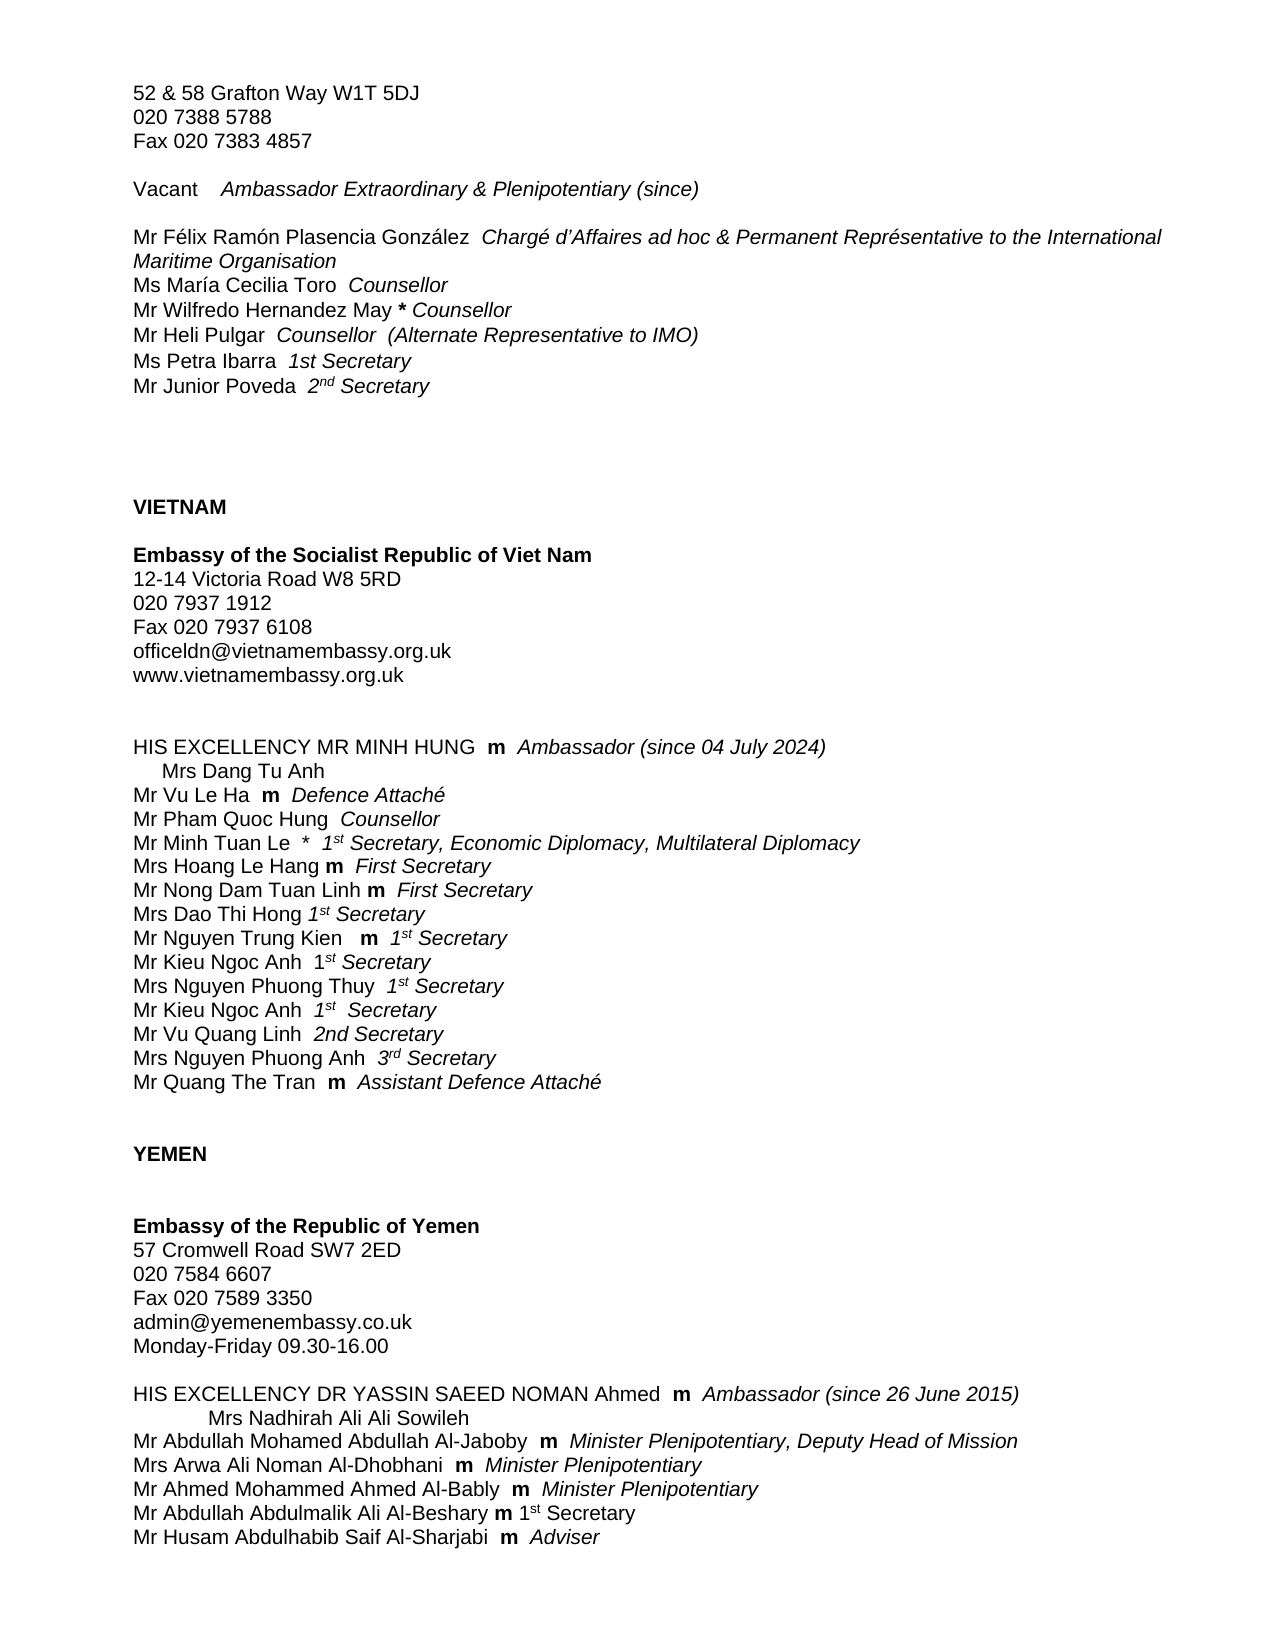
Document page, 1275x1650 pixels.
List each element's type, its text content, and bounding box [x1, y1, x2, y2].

text Monday-Friday 09.30-16.00 [133, 1333, 1181, 1357]
text Mrs Nguyen Phuong Anh 3rd Secretary [133, 1046, 1181, 1070]
text Mr Kieu Ngoc Anh 1st Secretary [133, 950, 1181, 974]
text Fax 020 7937 6108 [133, 615, 1181, 639]
text Mr Félix Ramón Plasencia González Chargé d’Affaires ad hoc & Permanent Représentative to the International Maritime Organisation [133, 225, 1181, 273]
text Mr Nong Dam Tuan Linh m First Secretary [133, 878, 1181, 902]
text www.vietnamembassy.org.uk [133, 663, 1181, 687]
text Mrs Dang Tu Anh [133, 758, 1181, 782]
text Ms María Cecilia Toro Counsellor [133, 273, 1181, 297]
text Mr Vu Le Ha m Defence Attaché [133, 782, 1181, 806]
text YEMEN [133, 1142, 1181, 1166]
text 52 & 58 Grafton Way W1T 5DJ [133, 81, 1181, 105]
text Mr Heli Pulgar Counsellor (Alternate Representative to IMO) [133, 323, 1181, 347]
text Mr Junior Poveda 2nd Secretary [133, 374, 1181, 398]
text Mr Husam Abdulhabib Saif Al-Sharjabi m Adviser [133, 1525, 1181, 1549]
text Fax 020 7589 3350 [133, 1286, 1181, 1309]
text admin@yemenembassy.co.uk [133, 1309, 1181, 1333]
text Mr Pham Quoc Hung Counsellor [133, 806, 1181, 830]
text Mrs Nadhirah Ali Ali Sowileh [133, 1405, 1181, 1429]
text Mr Nguyen Trung Kien m 1st Secretary [133, 926, 1181, 950]
text Ms Petra Ibarra 1st Secretary [133, 348, 1181, 372]
text Mrs Hoang Le Hang m First Secretary [133, 854, 1181, 878]
text Embassy of the Republic of Yemen [133, 1214, 1181, 1238]
text 020 7937 1912 [133, 591, 1181, 615]
text Mr Vu Quang Linh 2nd Secretary [133, 1022, 1181, 1046]
text Mrs Nguyen Phuong Thuy 1st Secretary [133, 974, 1181, 998]
text 57 Cromwell Road SW7 2ED [133, 1238, 1181, 1262]
text HIS EXCELLENCY MR MINH HUNG m Ambassador (since 04 July 2024) [133, 734, 1181, 758]
text Mr Wilfredo Hernandez May * Counsellor [133, 298, 1181, 322]
text Mr Ahmed Mohammed Ahmed Al-Bably m Minister Plenipotentiary [133, 1477, 1181, 1501]
text Mrs Arwa Ali Noman Al-Dhobhani m Minister Plenipotentiary [133, 1453, 1181, 1477]
text Embassy of the Socialist Republic of Viet Nam [133, 543, 1181, 567]
text Mr Abdullah Mohamed Abdullah Al-Jaboby m Minister Plenipotentiary, Deputy Head of Mission [133, 1429, 1181, 1453]
text Mr Abdullah Abdulmalik Ali Al-Beshary m 1st Secretary [133, 1501, 1181, 1525]
text Mr Minh Tuan Le * 1st Secretary, Economic Diplomacy, Multilateral Diplomacy [133, 830, 1181, 854]
text Mr Quang The Tran m Assistant Defence Attaché [133, 1070, 1181, 1094]
text Mrs Dao Thi Hong 1st Secretary [133, 902, 1181, 926]
text officeldn@vietnamembassy.org.uk [133, 639, 1181, 663]
text 020 7388 5788 [133, 105, 1181, 129]
text HIS EXCELLENCY DR YASSIN SAEED NOMAN Ahmed m Ambassador (since 26 June 2015) [133, 1381, 1181, 1405]
text VIETNAM [133, 495, 1181, 519]
text 020 7584 6607 [133, 1262, 1181, 1286]
text Vacant Ambassador Extraordinary & Plenipotentiary (since) [133, 177, 1181, 201]
text Mr Kieu Ngoc Anh 1st Secretary [133, 998, 1181, 1022]
text 12-14 Victoria Road W8 5RD [133, 567, 1181, 591]
text Fax 020 7383 4857 [133, 129, 1181, 153]
